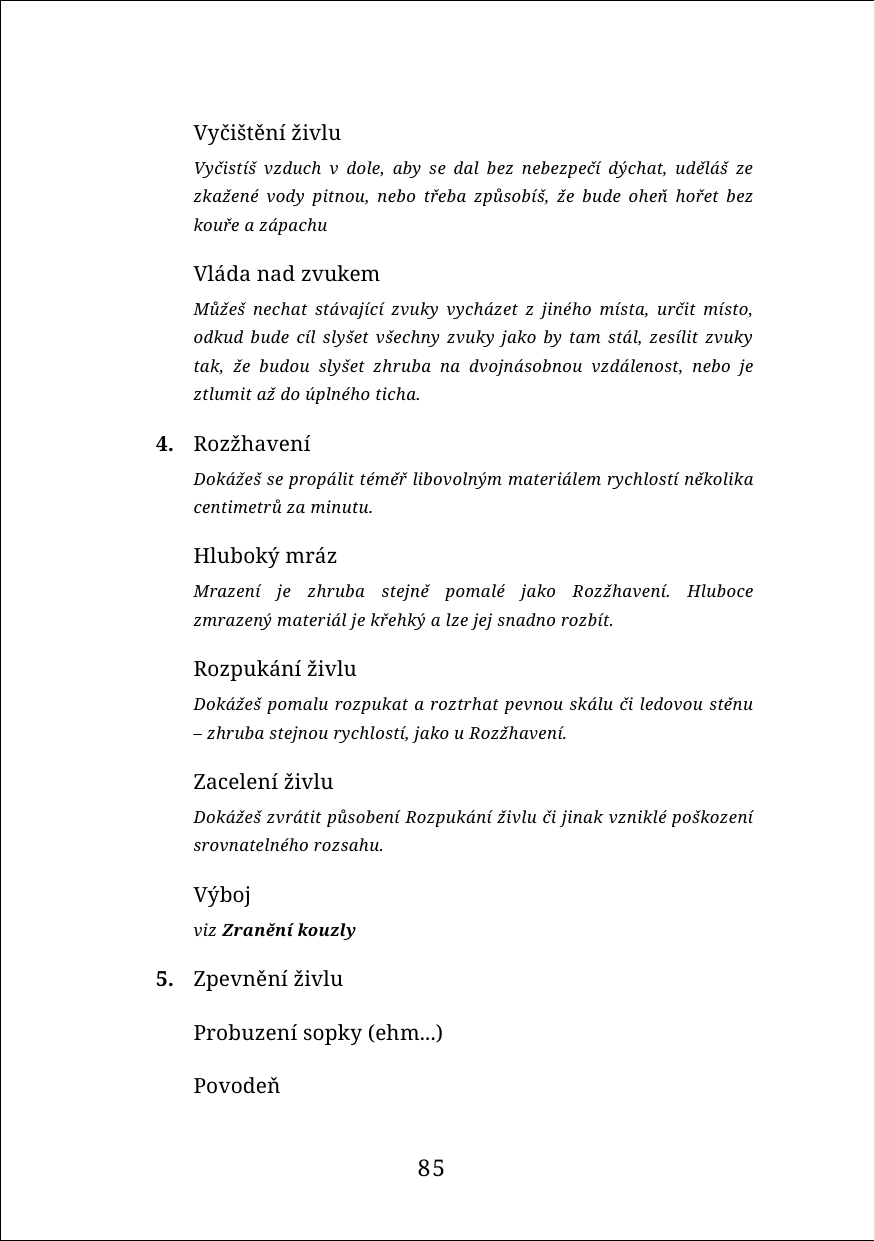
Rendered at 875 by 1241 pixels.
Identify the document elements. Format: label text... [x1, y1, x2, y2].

list Můžeš nechat stávající zvuky vycházet z jiného místa, určit místo, odkud bude cíl slyšet všechny zvuky jako by tam stál, zesílit zvuky tak, že budou slyšet zhruba na dvojnásobnou vzdálenost, nebo je ztlumit až do úplného ticha. [156, 298, 756, 406]
list Zpevnění živlu [156, 964, 756, 993]
list Vláda nad zvukem [156, 259, 756, 288]
list Dokážeš zvrátit působení Rozpukání živlu či jinak vzniklé poškození srovnatelného rozsahu. [156, 806, 756, 857]
list Rozpukání živlu [156, 654, 756, 683]
list Dokážeš pomalu rozpukat a roztrhat pevnou skálu či ledovou stěnu – zhruba stejnou rychlostí, jako u Rozžhavení. [156, 693, 756, 744]
list Zacelení živlu [156, 767, 756, 796]
list Vyčistíš vzduch v dole, aby se dal bez nebezpečí dýchat, uděláš ze zkažené vody pitnou, nebo třeba způsobíš, že bude oheň hořet bez kouře a zápachu [156, 157, 756, 236]
list Hluboký mráz [156, 542, 756, 570]
list Vyčištění živlu [156, 118, 756, 147]
list Probuzení sopky (ehm...) [156, 1018, 756, 1046]
list Dokážeš se propálit téměř libovolným materiálem rychlostí několika centimetrů za minutu. [156, 467, 756, 518]
list viz Zranění kouzly [156, 918, 756, 941]
list Mrazení je zhruba stejně pomalé jako Rozžhavení. Hluboce zmrazený materiál je křehký a lze jej snadno rozbít. [156, 580, 756, 631]
list Povodeň [156, 1071, 756, 1099]
list Výboj [156, 880, 756, 908]
list Rozžhavení [156, 429, 756, 457]
